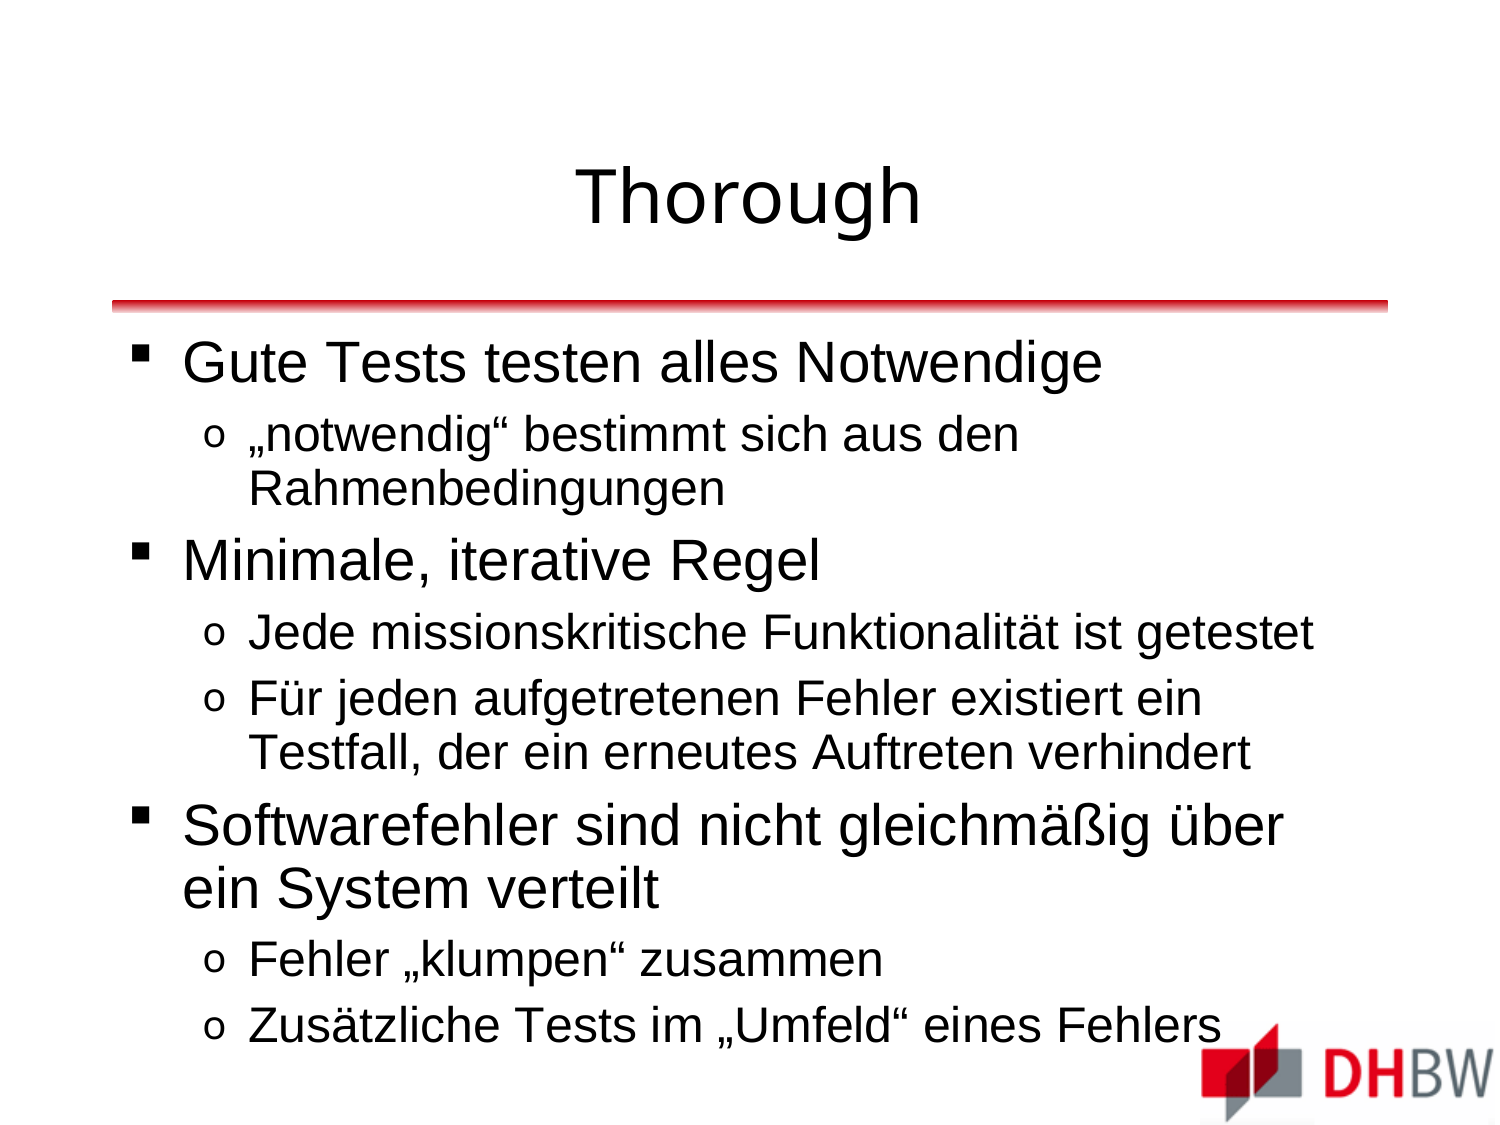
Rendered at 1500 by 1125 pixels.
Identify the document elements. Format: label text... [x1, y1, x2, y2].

title Thorough [112, 99, 1388, 288]
list Gute Tests testen alles Notwendige „notwendig“ bestimmt sich aus den Rahmenbedingungen Minimale, iterative Regel Jede missionskritische Funktionalität ist getestet Für jeden aufgetretenen Fehler existiert ein Testfall, der ein erneutes Auftreten verhindert Softwarefehler sind nicht gleichmäßig über ein System verteilt Fehler „klumpen“ zusammen Zusätzliche Tests im „Umfeld“ eines Fehlers [112, 324, 1388, 1062]
picture [1200, 1021, 1495, 1125]
